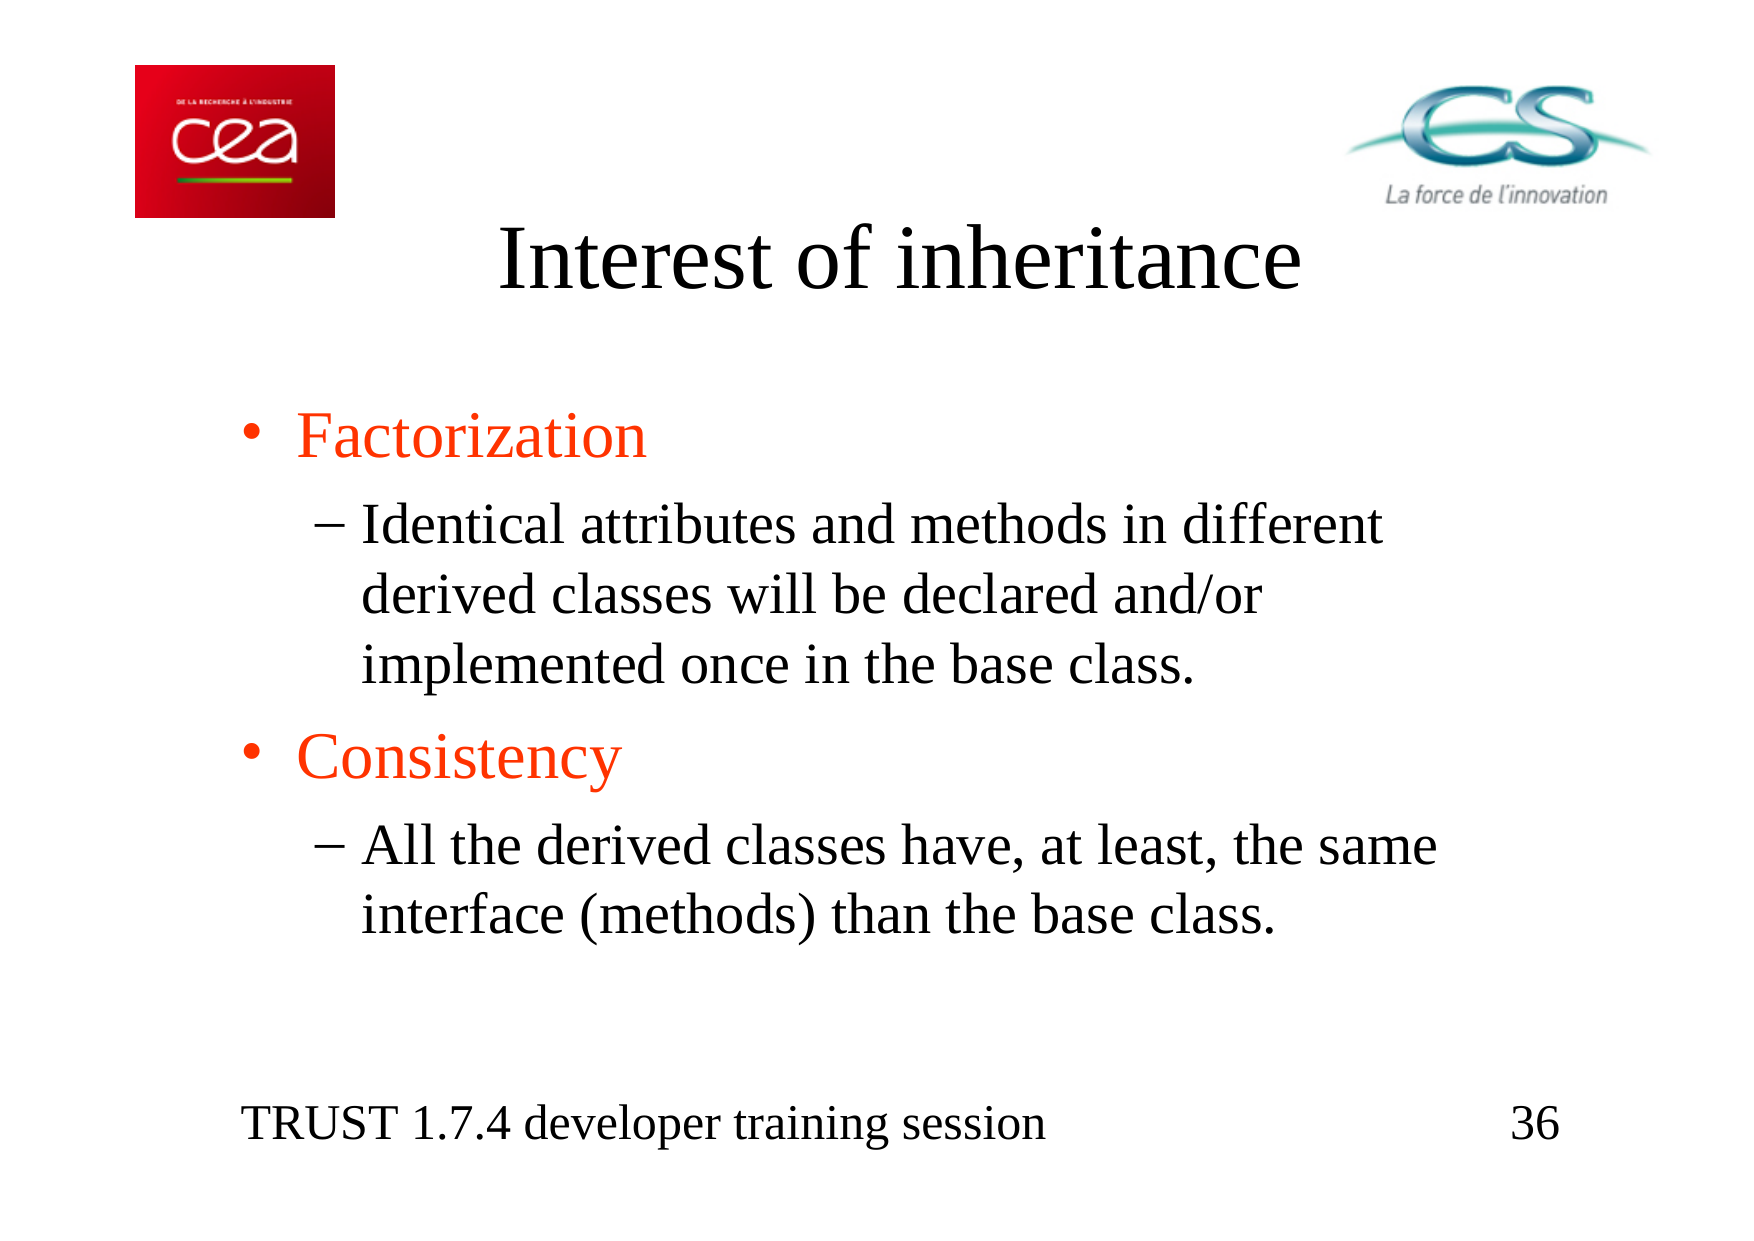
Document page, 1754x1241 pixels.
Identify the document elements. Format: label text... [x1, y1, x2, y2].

title Interest of inheritance [225, 158, 1577, 346]
picture [1340, 73, 1662, 218]
picture [135, 65, 335, 218]
list Factorization Identical attributes and methods in different derived classes will be declared and/or implemented once in the base class. Consistency All the derived classes have, at least, the same interface (methods) than the base class. [225, 382, 1577, 1057]
